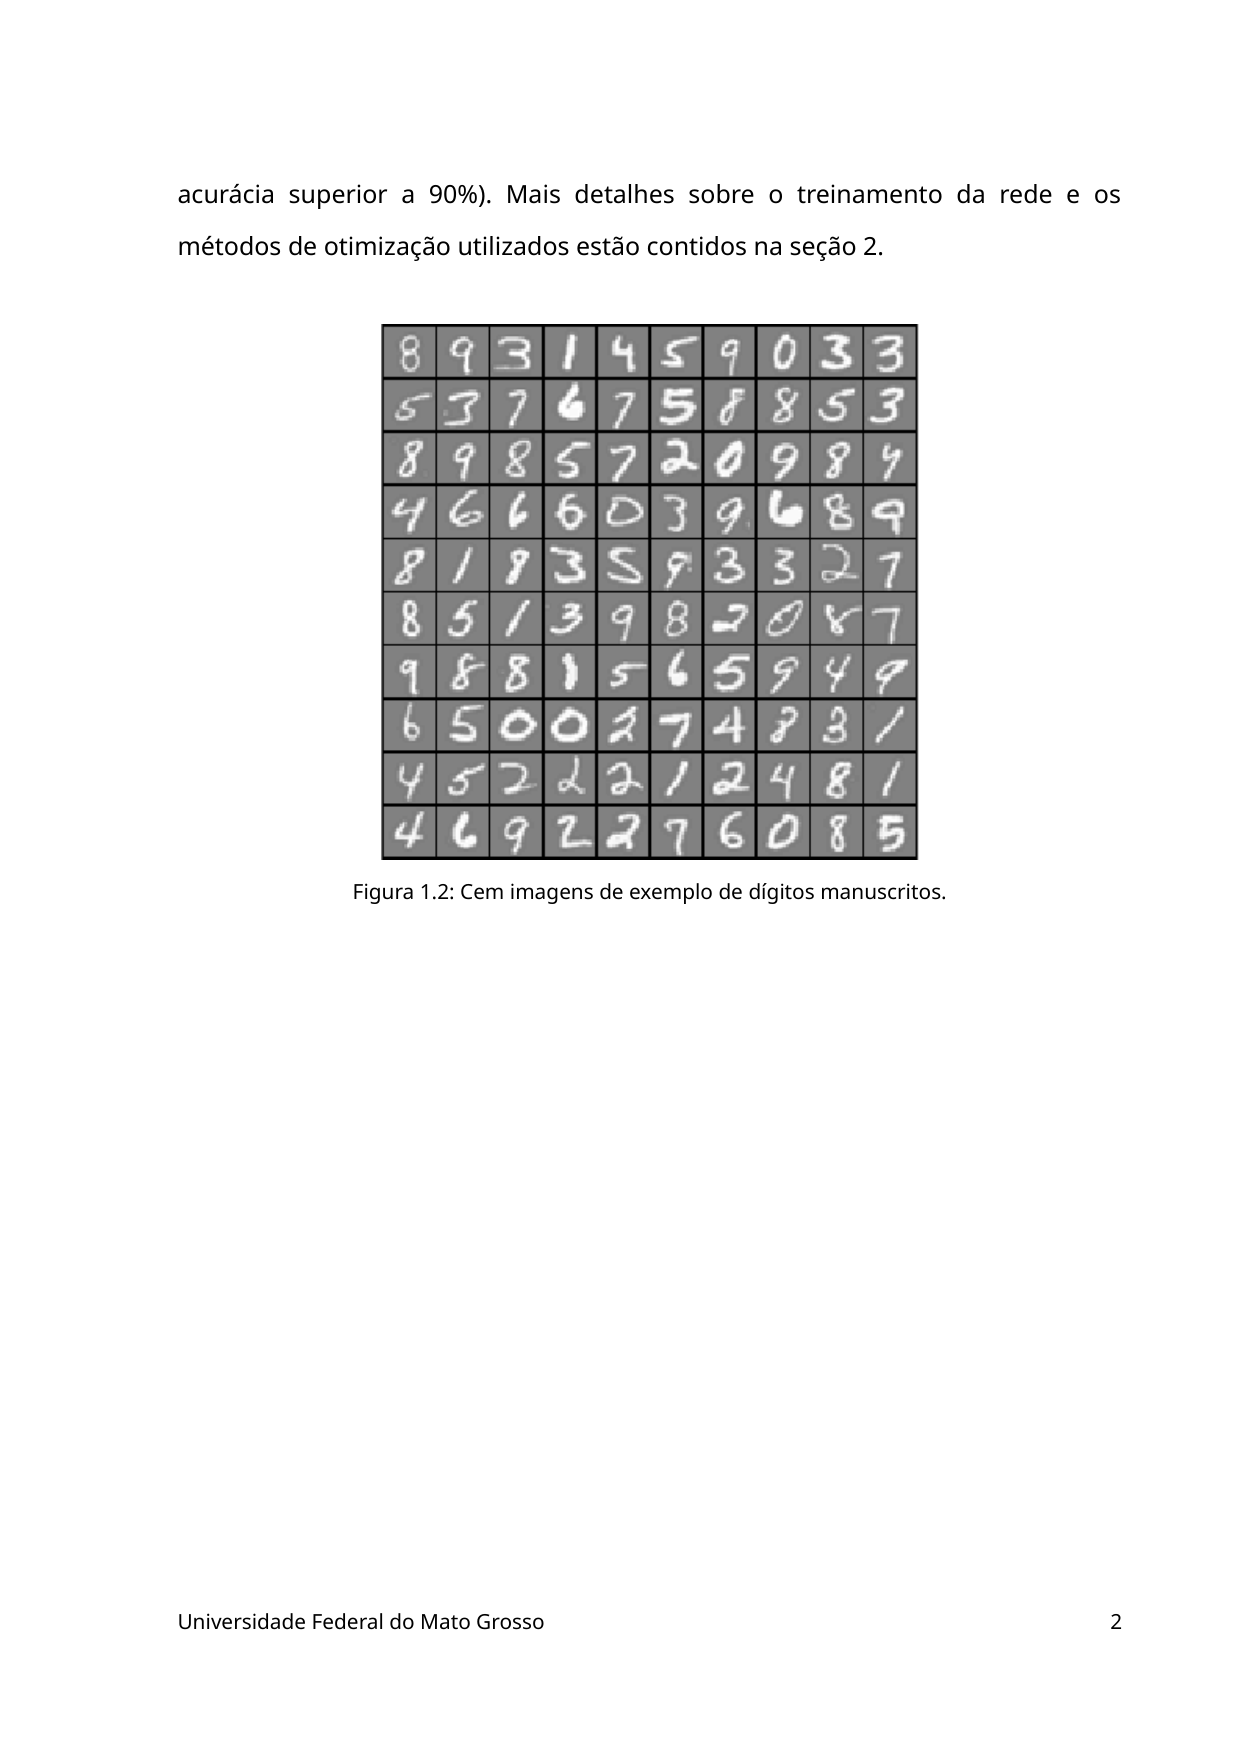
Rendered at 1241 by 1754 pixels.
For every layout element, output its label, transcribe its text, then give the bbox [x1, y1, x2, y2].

text Figura 1.2: Cem imagens de exemplo de dígitos manuscritos. [274, 877, 1026, 905]
text acurácia superior a 90%). Mais detalhes sobre o treinamento da rede e os métodos de otimização utilizados estão contidos na seção 2. [177, 177, 1122, 262]
picture [381, 324, 919, 860]
